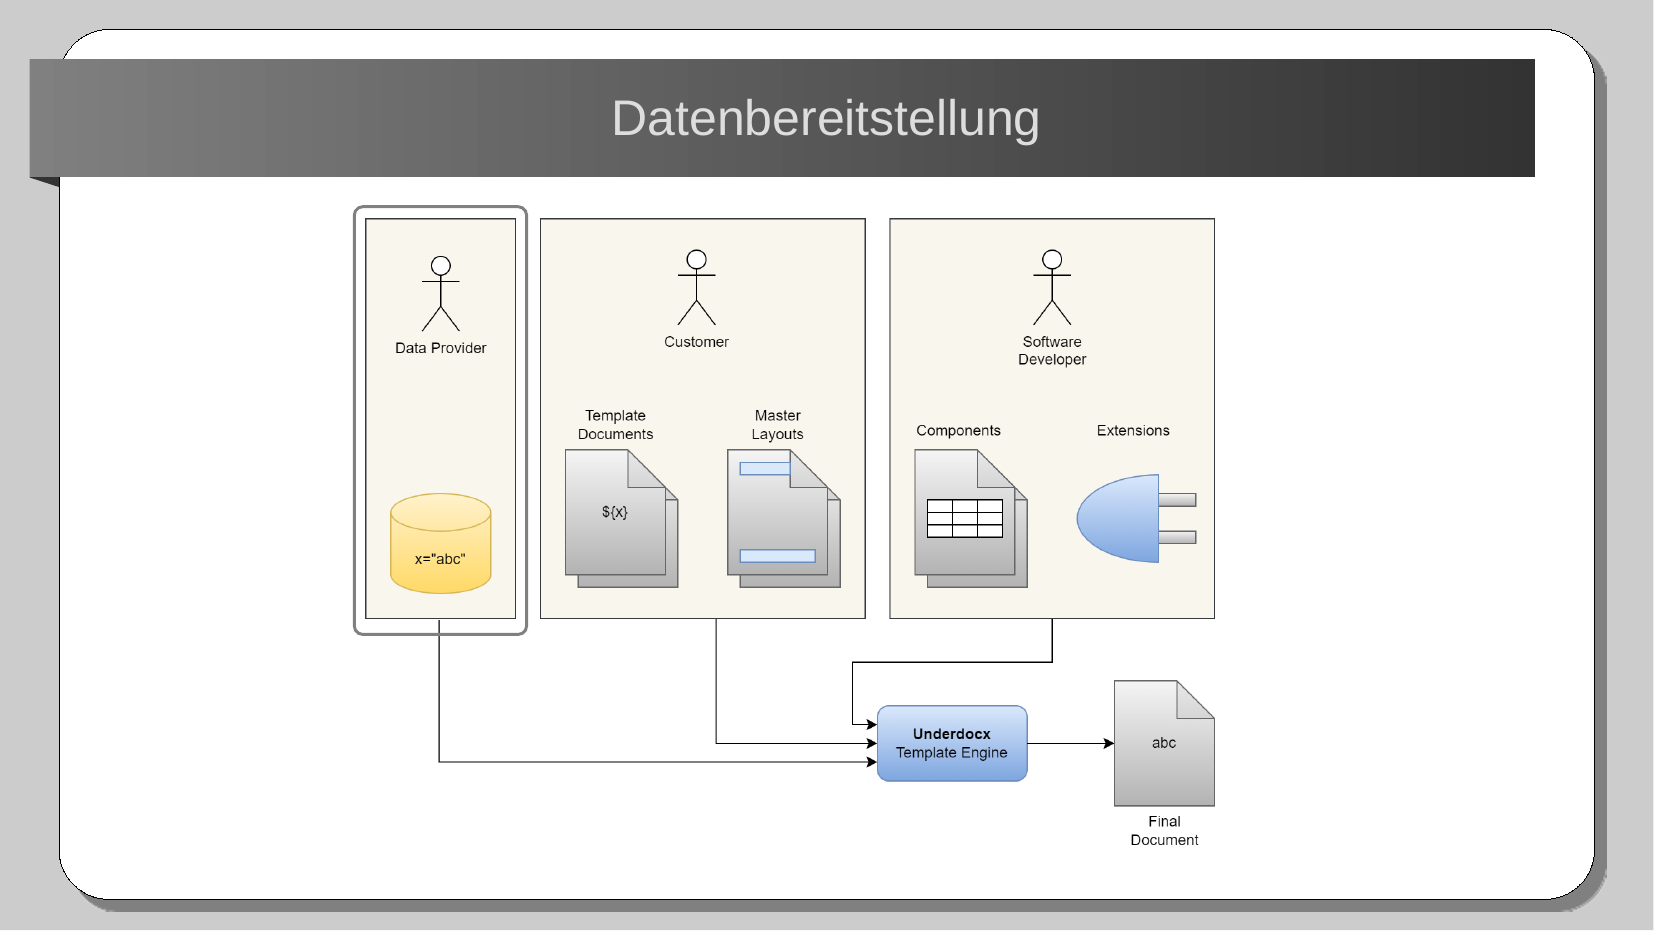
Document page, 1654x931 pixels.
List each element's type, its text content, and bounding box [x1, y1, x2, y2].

picture [365, 218, 1241, 856]
picture [365, 218, 525, 632]
title Datenbereitstellung [118, 59, 1536, 178]
